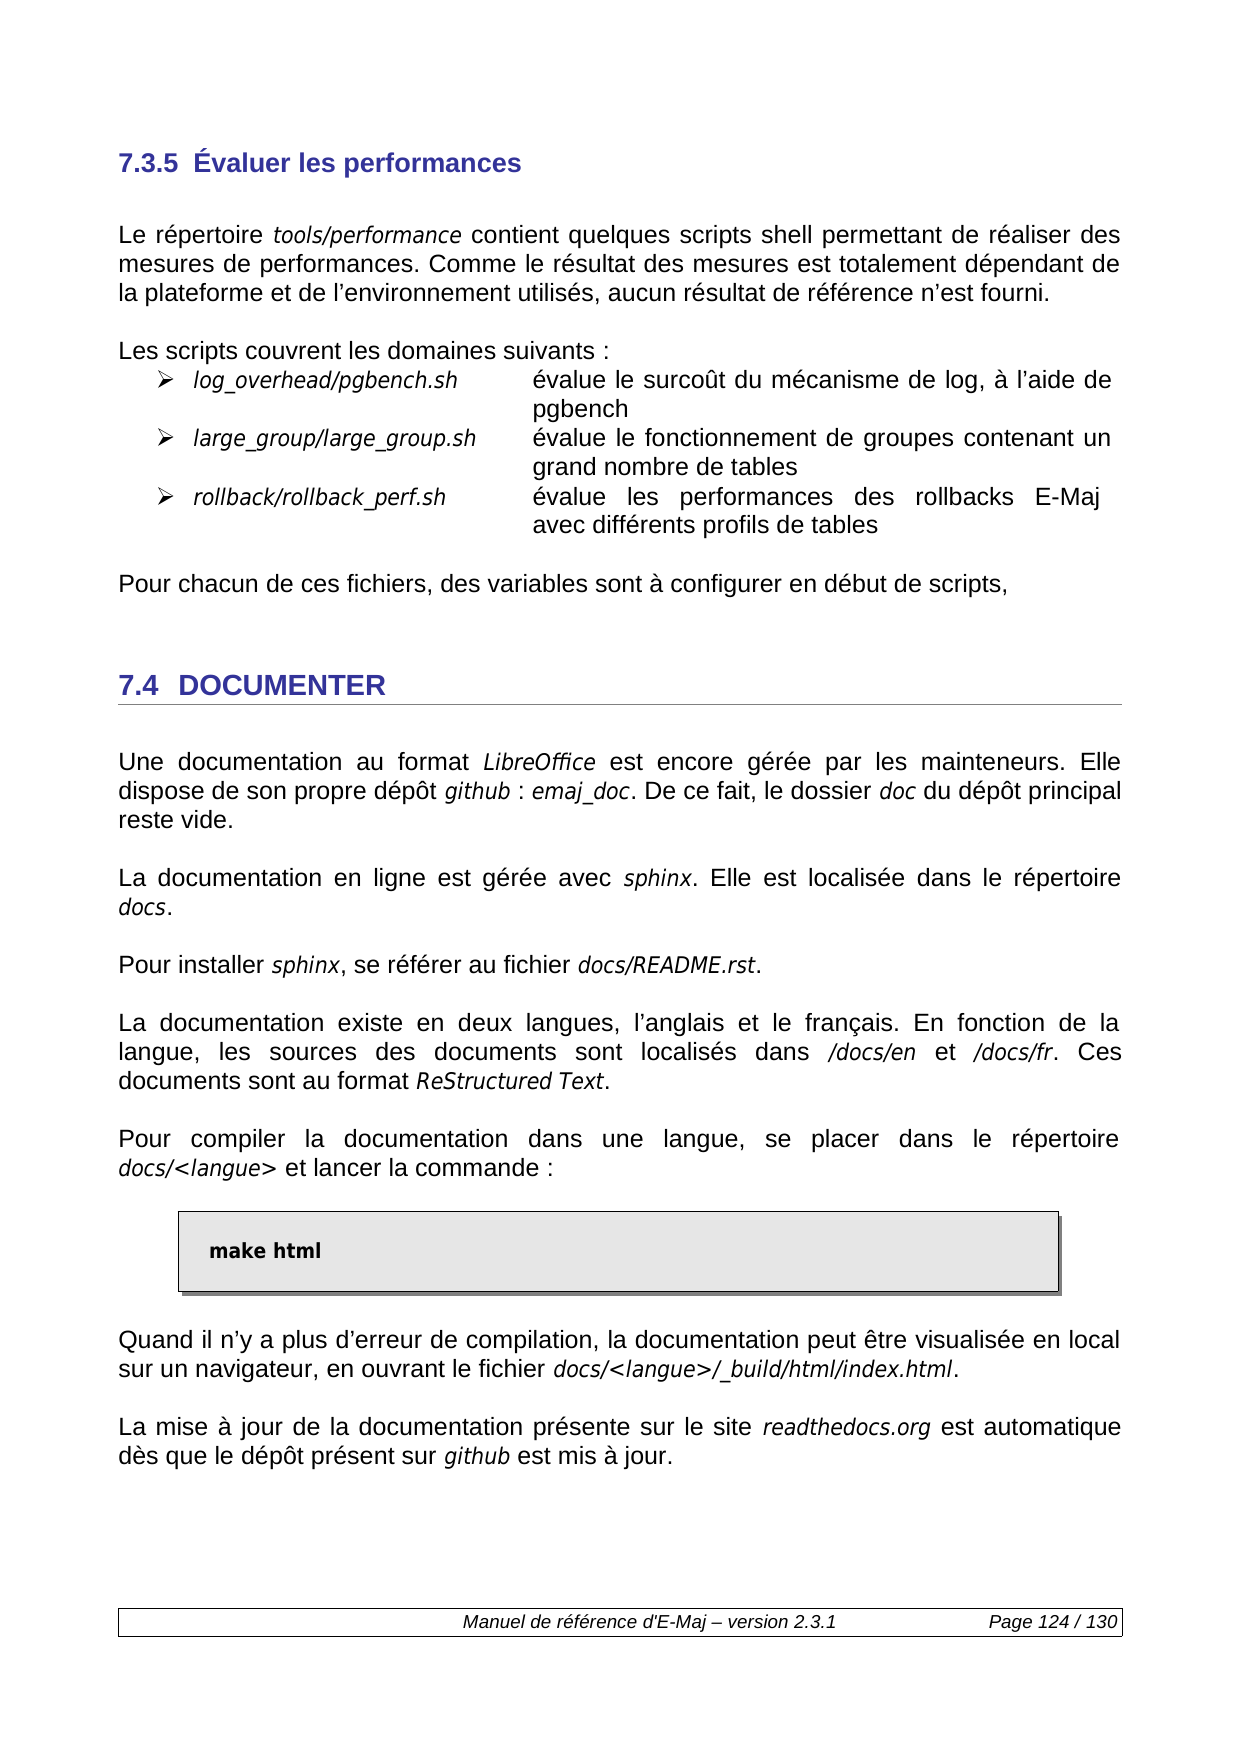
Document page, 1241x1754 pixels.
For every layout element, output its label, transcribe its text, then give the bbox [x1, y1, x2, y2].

text Pour installer sphinx, se référer au fichier docs/README.rst. [118, 950, 1122, 979]
subtitle Évaluer les performances [118, 147, 1122, 178]
text La documentation en ligne est gérée avec sphinx. Elle est localisée dans le répertoire docs. [118, 863, 1122, 921]
text Le répertoire tools/performance contient quelques scripts shell permettant de réaliser des mesures de performances. Comme le résultat des mesures est totalement dépendant de la plateforme et de l’environnement utilisés, aucun résultat de référence n’est fourni. [118, 220, 1122, 307]
list rollback/rollback_perf.sh évalue les performances des rollbacks E-Maj avec différents profils de tables [156, 481, 1122, 539]
text Pour compiler la documentation dans une langue, se placer dans le répertoire docs/<langue> et lancer la commande : [118, 1124, 1122, 1182]
subtitle Documenter [118, 668, 1122, 704]
text Quand il n’y a plus d’erreur de compilation, la documentation peut être visualisée en local sur un navigateur, en ouvrant le fichier docs/<langue>/_build/html/index.html. [118, 1325, 1122, 1383]
text Une documentation au format LibreOffice est encore gérée par les mainteneurs. Elle dispose de son propre dépôt github : emaj_doc. De ce fait, le dossier doc du dépôt principal reste vide. [118, 746, 1122, 834]
text La documentation existe en deux langues, l’anglais et le français. En fonction de la langue, les sources des documents sont localisés dans /docs/en et /docs/fr. Ces documents sont au format ReStructured Text. [118, 1008, 1122, 1095]
text Pour chacun de ces fichiers, des variables sont à configurer en début de scripts, [118, 568, 1122, 598]
text Les scripts couvrent les domaines suivants : [118, 336, 1122, 365]
list log_overhead/pgbench.sh évalue le surcoût du mécanisme de log, à l’aide de pgbench [156, 365, 1122, 423]
text La mise à jour de la documentation présente sur le site readthedocs.org est automatique dès que le dépôt présent sur github est mis à jour. [118, 1412, 1122, 1470]
list large_group/large_group.sh évalue le fonctionnement de groupes contenant un grand nombre de tables [156, 423, 1122, 481]
text make html [179, 1236, 1058, 1260]
